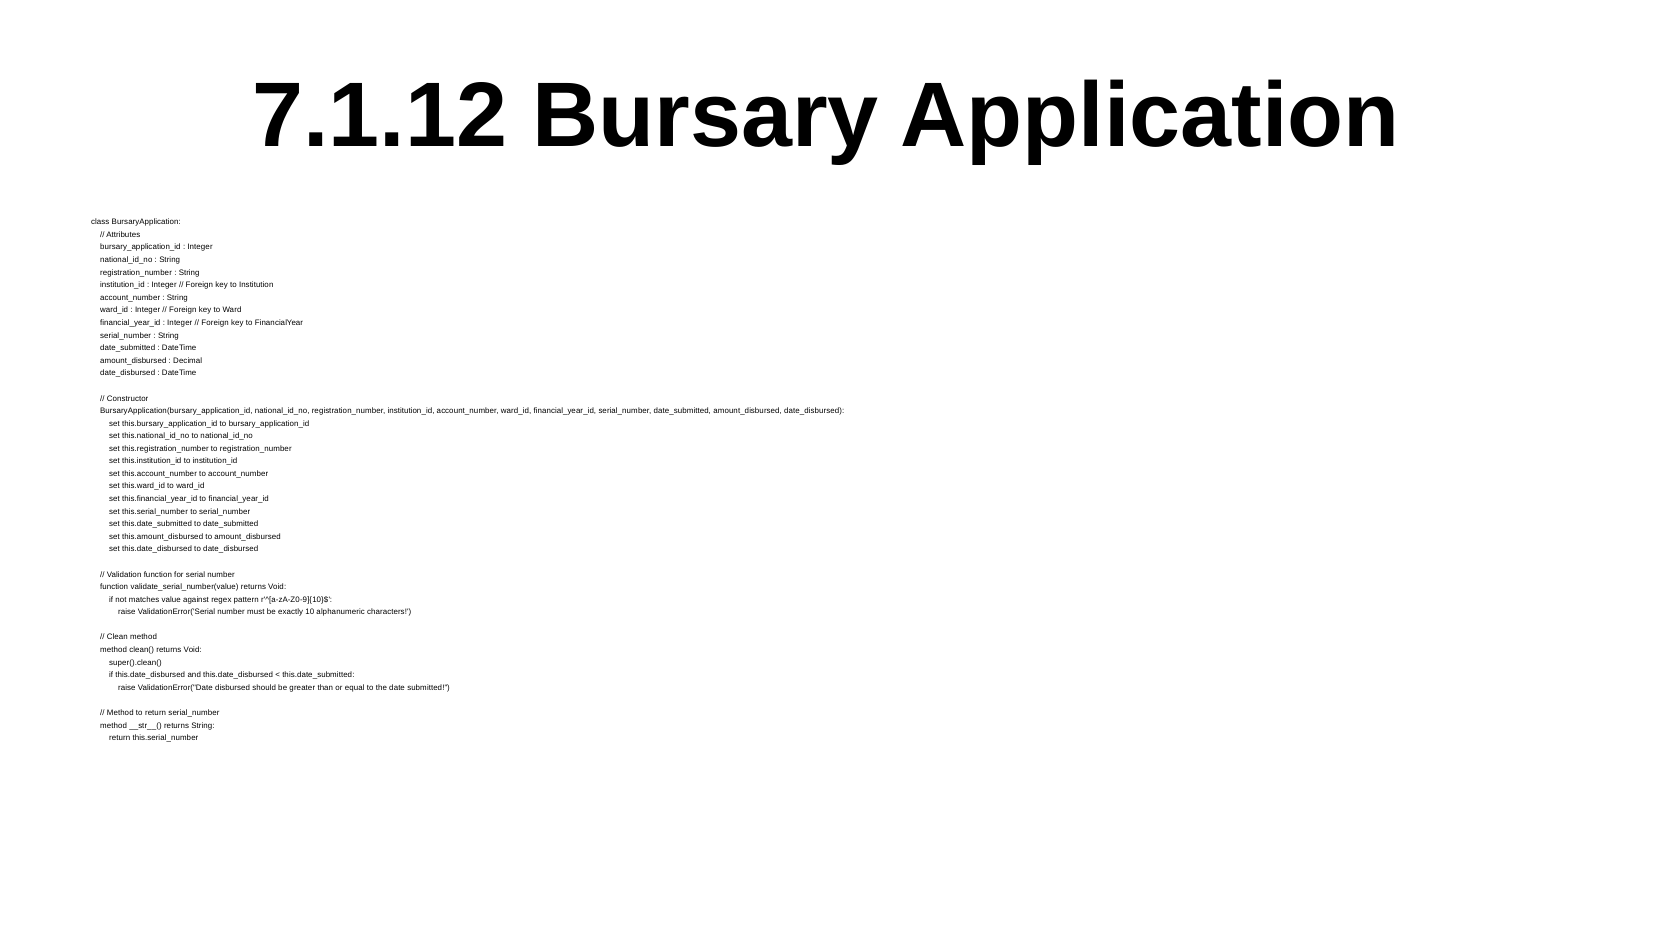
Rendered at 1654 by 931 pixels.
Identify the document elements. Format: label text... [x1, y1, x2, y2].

list class BursaryApplication: // Attributes bursary_application_id : Integer national_id_no : String registration_number : String institution_id : Integer // Foreign key to Institution account_number : String ward_id : Integer // Foreign key to Ward financial_year_id : Integer // Foreign key to FinancialYear serial_number : String date_submitted : DateTime amount_disbursed : Decimal date_disbursed : DateTime // Constructor BursaryApplication(bursary_application_id, national_id_no, registration_number, institution_id, account_number, ward_id, financial_year_id, serial_number, date_submitted, amount_disbursed, date_disbursed): set this.bursary_application_id to bursary_application_id set this.national_id_no to national_id_no set this.registration_number to registration_number set this.institution_id to institution_id set this.account_number to account_number set this.ward_id to ward_id set this.financial_year_id to financial_year_id set this.serial_number to serial_number set this.date_submitted to date_submitted set this.amount_disbursed to amount_disbursed set this.date_disbursed to date_disbursed // Validation function for serial number function validate_serial_number(value) returns Void: if not matches value against regex pattern r'^[a-zA-Z0-9]{10}$': raise ValidationError('Serial number must be exactly 10 alphanumeric characters!') // Clean method method clean() returns Void: super().clean() if this.date_disbursed and this.date_disbursed < this.date_submitted: raise ValidationError("Date disbursed should be greater than or equal to the date submitted!") // Method to return serial_number method __str__() returns String: return this.serial_number [82, 217, 1571, 758]
title 7.1.12 Bursary Application [82, 37, 1571, 193]
